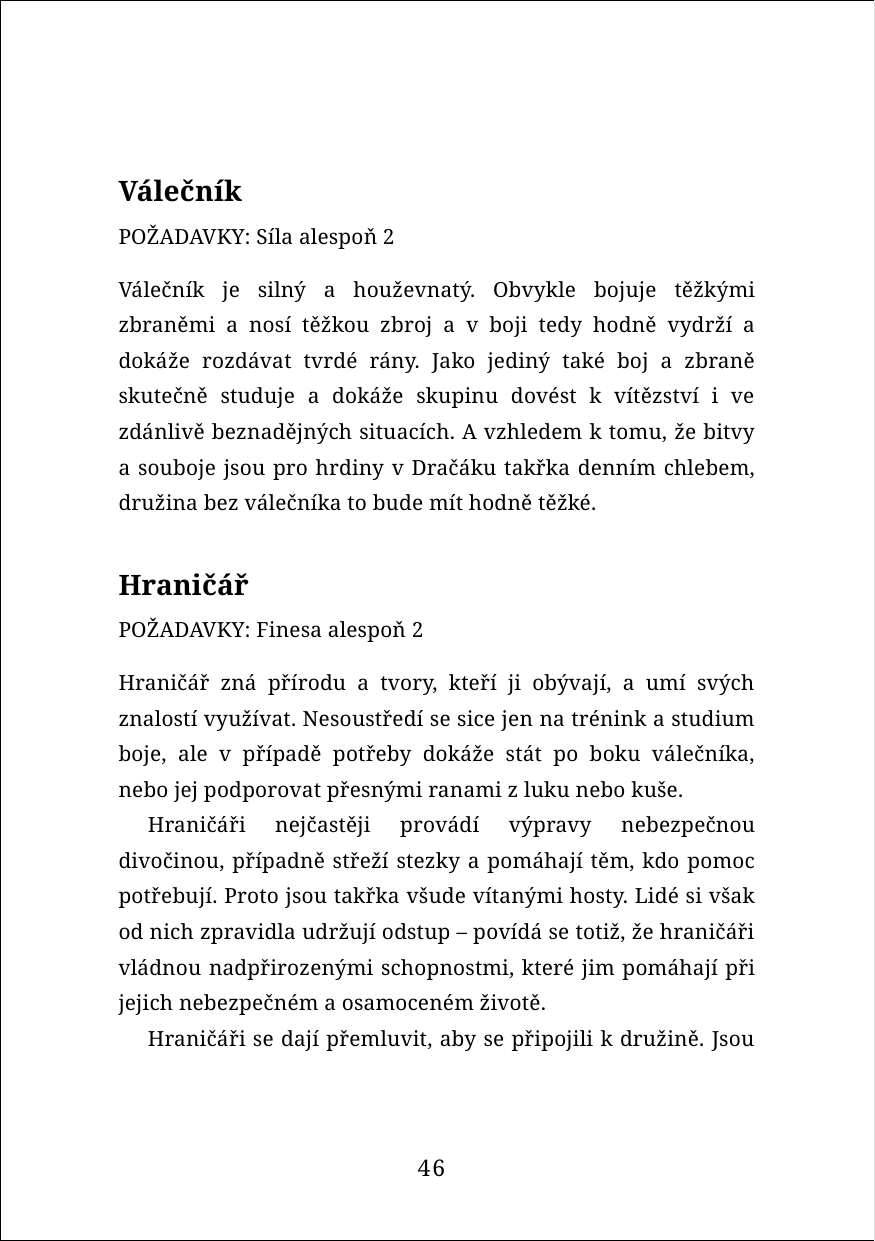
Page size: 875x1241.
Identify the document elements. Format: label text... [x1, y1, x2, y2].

text Hraničář zná přírodu a tvory, kteří ji obývají, a umí svých znalostí využívat. Nesoustředí se sice jen na trénink a studium boje, ale v případě potřeby dokáže stát po boku válečníka, nebo jej podporovat přesnými ranami z luku nebo kuše. Hraničáři nejčastěji provádí výpravy nebezpečnou divočinou, případně střeží stezky a pomáhají těm, kdo pomoc potřebují. Proto jsou takřka všude vítanými hosty. Lidé si však od nich zpravidla udržují odstup – povídá se totiž, že hraničáři vládnou nadpřirozenými schopnostmi, které jim pomáhají při jejich nebezpečném a osamoceném životě. Hraničáři se dají přemluvit, aby se připojili k družině. Jsou [118, 668, 756, 1052]
text POŽADAVKY: Síla alespoň 2 [118, 222, 756, 250]
text Válečník je silný a houževnatý. Obvykle bojuje těžkými zbraněmi a nosí těžkou zbroj a v boji tedy hodně vydrží a dokáže rozdávat tvrdé rány. Jako jediný také boj a zbraně skutečně studuje a dokáže skupinu dovést k vítězství i ve zdánlivě beznadějných situacích. A vzhledem k tomu, že bitvy a souboje jsou pro hrdiny v Dračáku takřka denním chlebem, družina bez válečníka to bude mít hodně těžké. [118, 275, 756, 517]
subtitle Hraničář [118, 565, 756, 603]
subtitle Válečník [118, 172, 756, 210]
text POŽADAVKY: Finesa alespoň 2 [118, 615, 756, 644]
